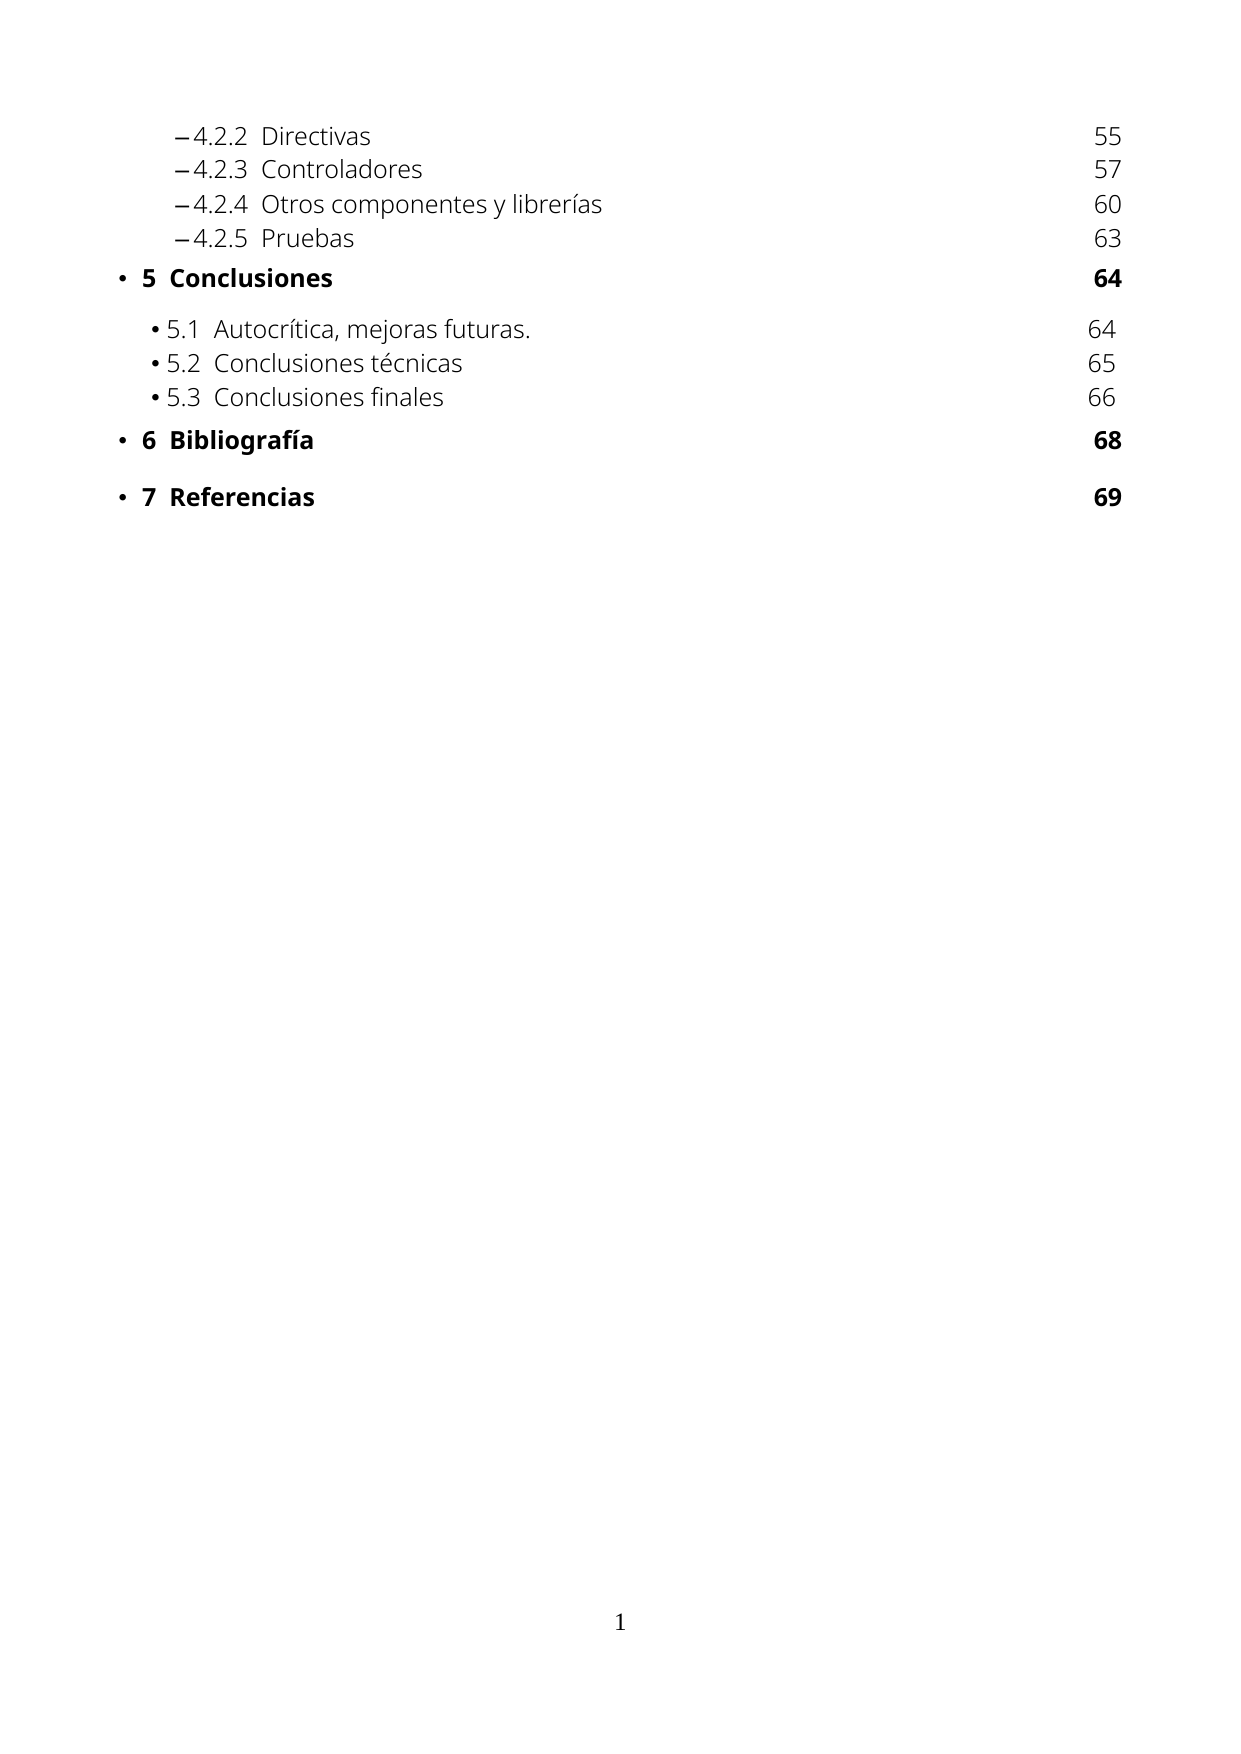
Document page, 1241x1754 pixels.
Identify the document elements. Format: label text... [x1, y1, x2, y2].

list 4.2.2 Directivas 55 [175, 118, 1122, 152]
list 5.1 Autocrítica, mejoras futuras. 64 [151, 311, 1116, 346]
list 4.2.5 Pruebas 63 [175, 220, 1122, 254]
list 5.3 Conclusiones finales 66 [151, 379, 1116, 414]
list 7 Referencias 69 [118, 480, 1122, 514]
list 6 Bibliografía 68 [118, 423, 1122, 457]
list 4.2.4 Otros componentes y librerías 60 [175, 186, 1122, 220]
list 5 Conclusiones 64 [118, 260, 1122, 294]
list 5.2 Conclusiones técnicas 65 [151, 346, 1116, 379]
list 4.2.3 Controladores 57 [175, 152, 1122, 186]
